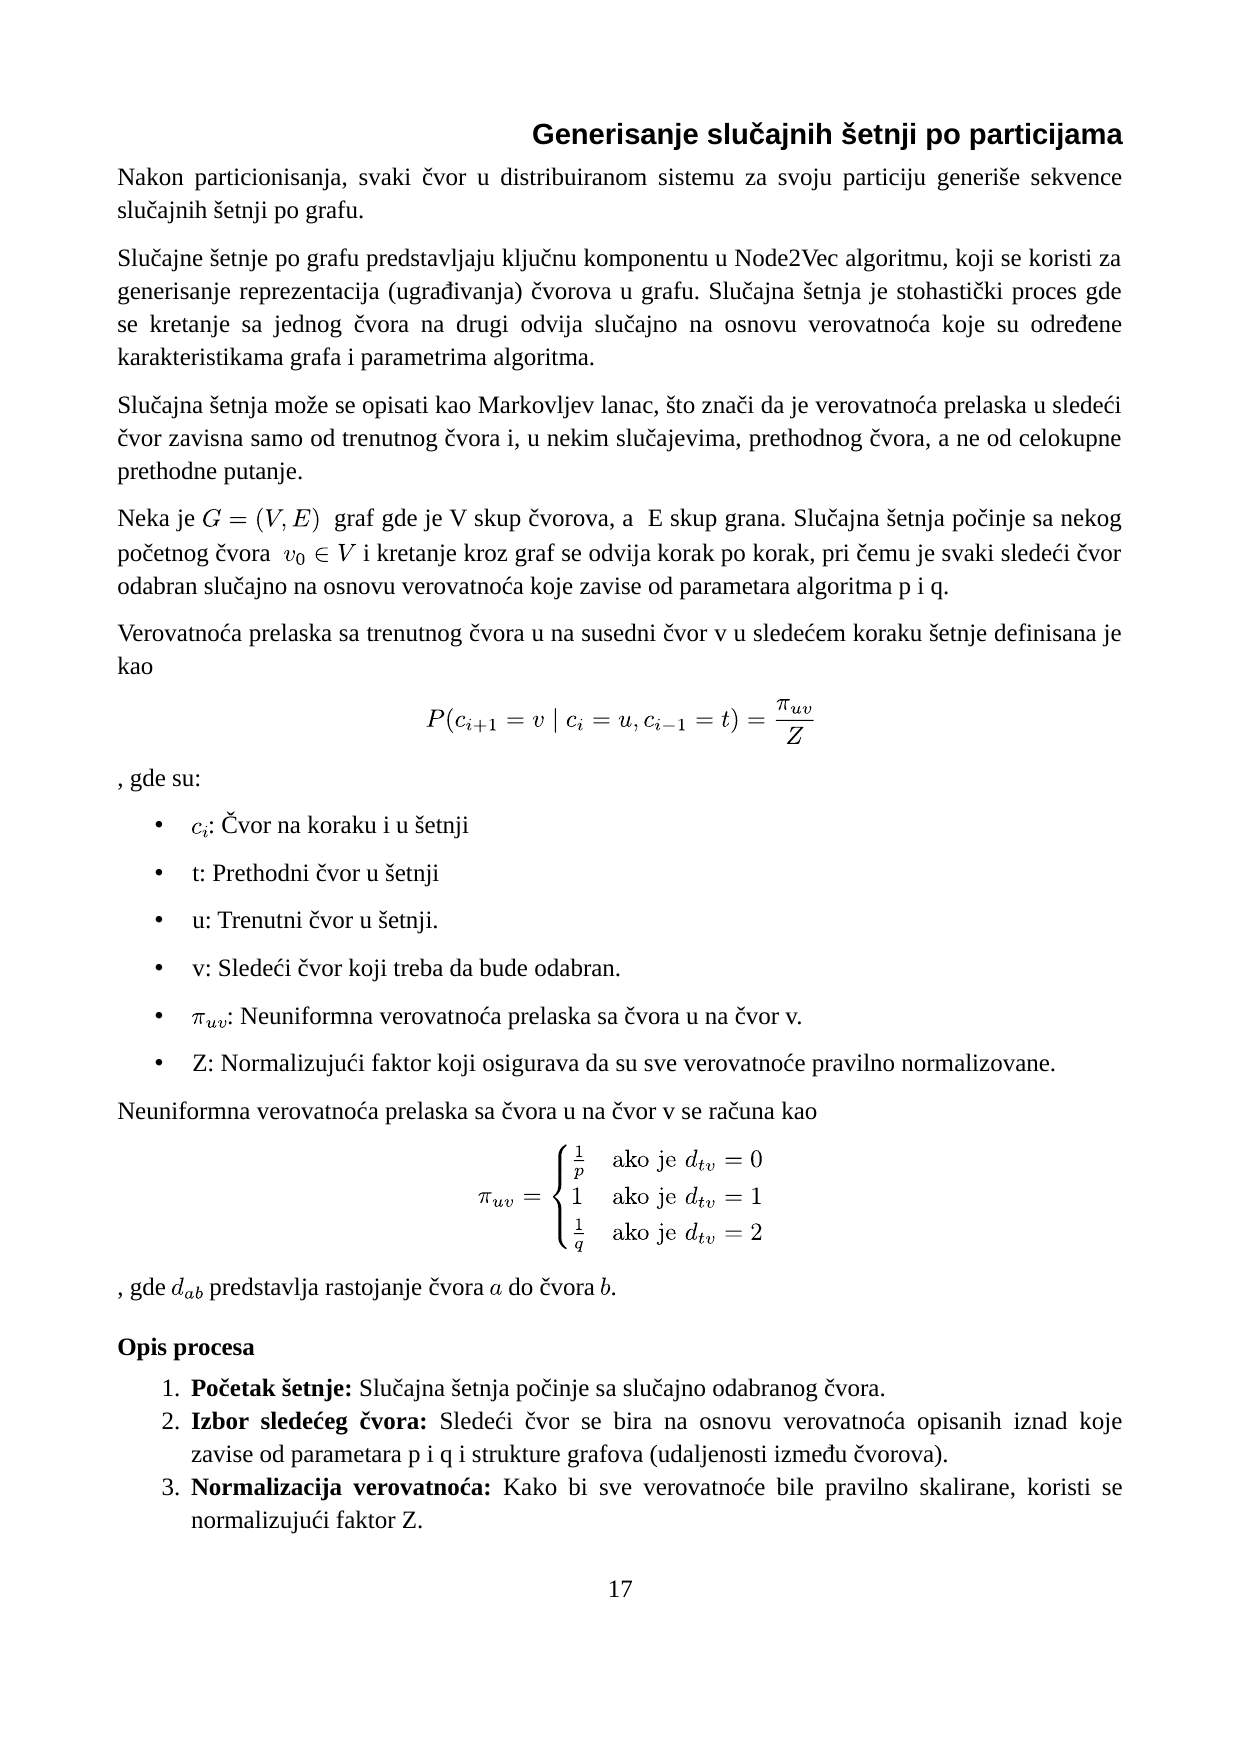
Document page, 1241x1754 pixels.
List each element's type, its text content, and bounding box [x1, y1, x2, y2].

subtitle Generisanje slučajnih šetnji po particijama [117, 117, 1123, 151]
text Neka je graf gde je V skup čvorova, a E skup grana. Slučajna šetnja počinje sa nekog početnog čvora i kretanje kroz graf se odvija korak po korak, pri čemu je svaki sledeći čvor odabran slučajno na osnovu verovatnoća koje zavise od parametara algoritma p i q. [117, 503, 1123, 599]
list t: Prethodni čvor u šetnji [154, 858, 1123, 887]
list Početak šetnje: Slučajna šetnja počinje sa slučajno odabranog čvora. [161, 1373, 1123, 1402]
list : Neuniformna verovatnoća prelaska sa čvora u na čvor v. [154, 1001, 1123, 1029]
list u: Trenutni čvor u šetnji. [154, 906, 1123, 934]
subtitle Opis procesa [117, 1332, 1123, 1361]
text , gde su: [117, 763, 1123, 791]
list Z: Normalizujući faktor koji osigurava da su sve verovatnoće pravilno normalizovane. [154, 1048, 1123, 1077]
text Neuniformna verovatnoća prelaska sa čvora u na čvor v se računa kao [117, 1096, 1123, 1125]
list : Čvor na koraku i u šetnji [154, 810, 1123, 839]
text Slučajne šetnje po grafu predstavljaju ključnu komponentu u Node2Vec algoritmu, koji se koristi za generisanje reprezentacija (ugrađivanja) čvorova u grafu. Slučajna šetnja je stohastički proces gde se kretanje sa jednog čvora na drugi odvija slučajno na osnovu verovatnoća koje su određene karakteristikama grafa i parametrima algoritma. [117, 243, 1123, 371]
text Nakon particionisanja, svaki čvor u distribuiranom sistemu za svoju particiju generiše sekvence slučajnih šetnji po grafu. [117, 162, 1123, 224]
text Slučajna šetnja može se opisati kao Markovljev lanac, što znači da je verovatnoća prelaska u sledeći čvor zavisna samo od trenutnog čvora i, u nekim slučajevima, prethodnog čvora, a ne od celokupne prethodne putanje. [117, 390, 1123, 484]
text , gde predstavlja rastojanje čvora do čvora . [117, 1272, 1123, 1300]
text Verovatnoća prelaska sa trenutnog čvora u na susedni čvor v u sledećem koraku šetnje definisana je kao [117, 618, 1123, 680]
list Normalizacija verovatnoća: Kako bi sve verovatnoće bile pravilno skalirane, koristi se normalizujući faktor Z. [161, 1472, 1123, 1534]
list v: Sledeći čvor koji treba da bude odabran. [154, 953, 1123, 982]
list Izbor sledećeg čvora: Sledeći čvor se bira na osnovu verovatnoća opisanih iznad koje zavise od parametara p i q i strukture grafova (udaljenosti između čvorova). [161, 1406, 1123, 1468]
